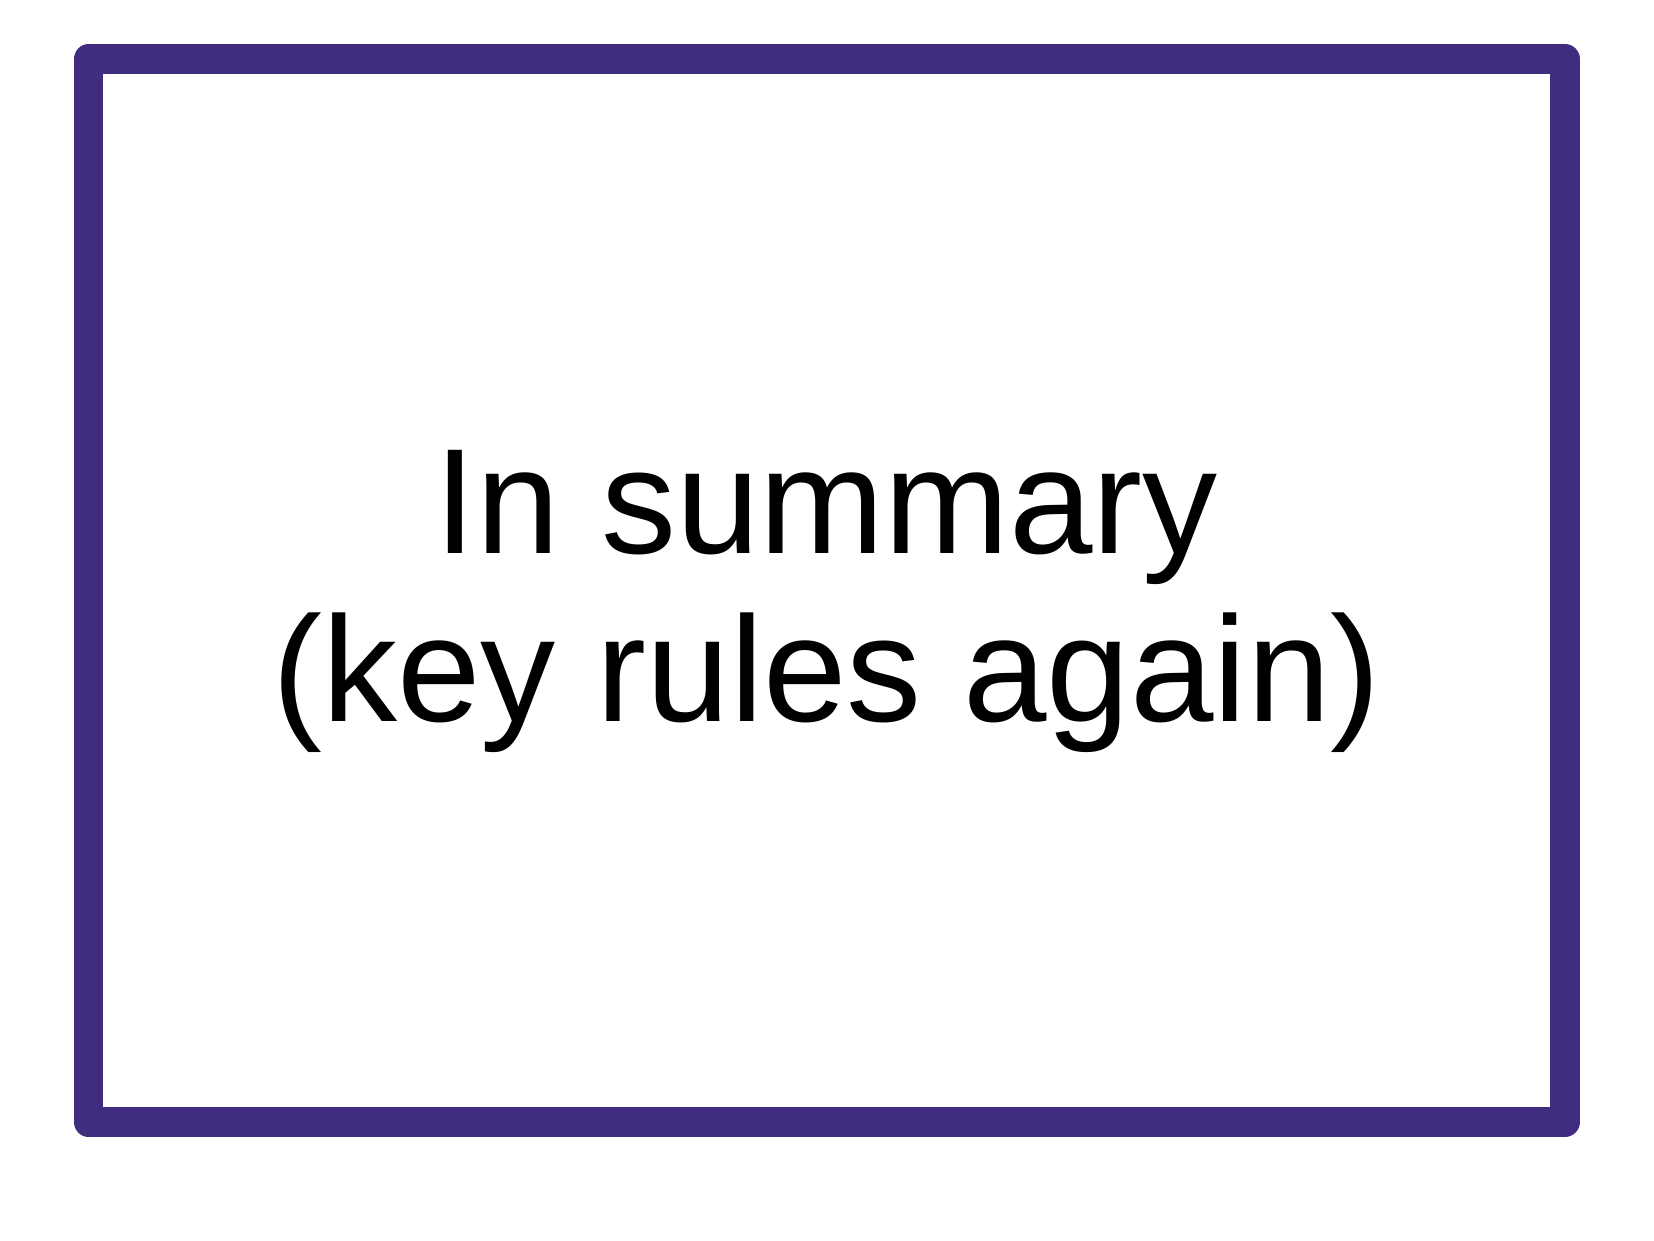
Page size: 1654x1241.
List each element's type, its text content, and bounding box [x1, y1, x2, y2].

title In summary (key rules again) [82, 56, 1571, 1115]
